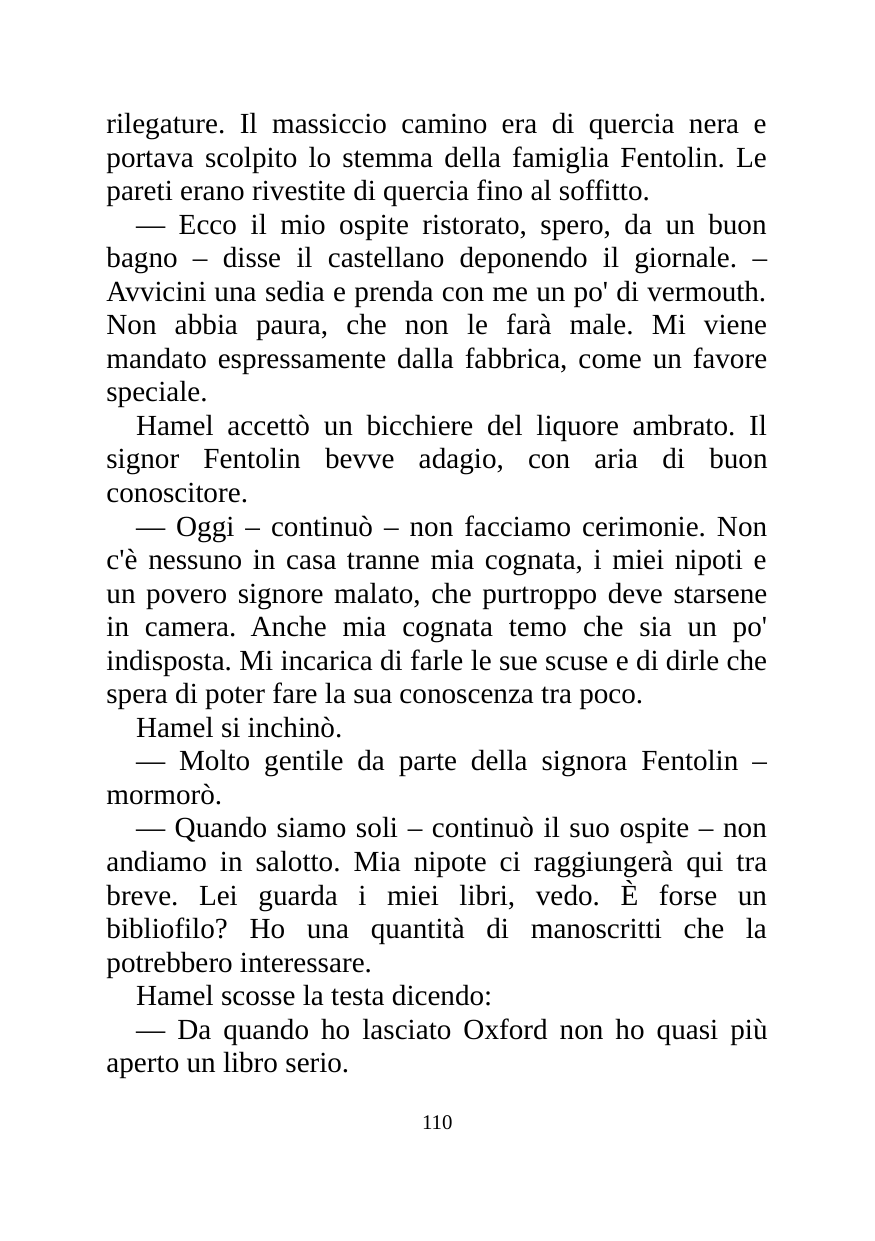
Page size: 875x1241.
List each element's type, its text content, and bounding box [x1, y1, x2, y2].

text — Quando siamo soli – continuò il suo ospite – non andiamo in salotto. Mia nipote ci raggiungerà qui tra breve. Lei guarda i miei libri, vedo. È forse un bibliofilo? Ho una quantità di manoscritti che la potrebbero interessare. [106, 811, 768, 978]
text rilegature. Il massiccio camino era di quercia nera e portava scolpito lo stemma della famiglia Fentolin. Le pareti erano rivestite di quercia fino al soffitto. [106, 106, 768, 207]
text Hamel scosse la testa dicendo: [106, 978, 768, 1012]
text — Ecco il mio ospite ristorato, spero, da un buon bagno – disse il castellano deponendo il giornale. – Avvicini una sedia e prenda con me un po' di vermouth. Non abbia paura, che non le farà male. Mi viene mandato espressamente dalla fabbrica, come un favore speciale. [106, 207, 768, 408]
text — Da quando ho lasciato Oxford non ho quasi più aperto un libro serio. [106, 1012, 768, 1079]
text — Oggi – continuò – non facciamo cerimonie. Non c'è nessuno in casa tranne mia cognata, i miei nipoti e un povero signore malato, che purtroppo deve starsene in camera. Anche mia cognata temo che sia un po' indisposta. Mi incarica di farle le sue scuse e di dirle che spera di poter fare la sua conoscenza tra poco. [106, 509, 768, 710]
text Hamel si inchinò. [106, 710, 768, 743]
text Hamel accettò un bicchiere del liquore ambrato. Il signor Fentolin bevve adagio, con aria di buon conoscitore. [106, 408, 768, 509]
text — Molto gentile da parte della signora Fentolin – mormorò. [106, 743, 768, 811]
